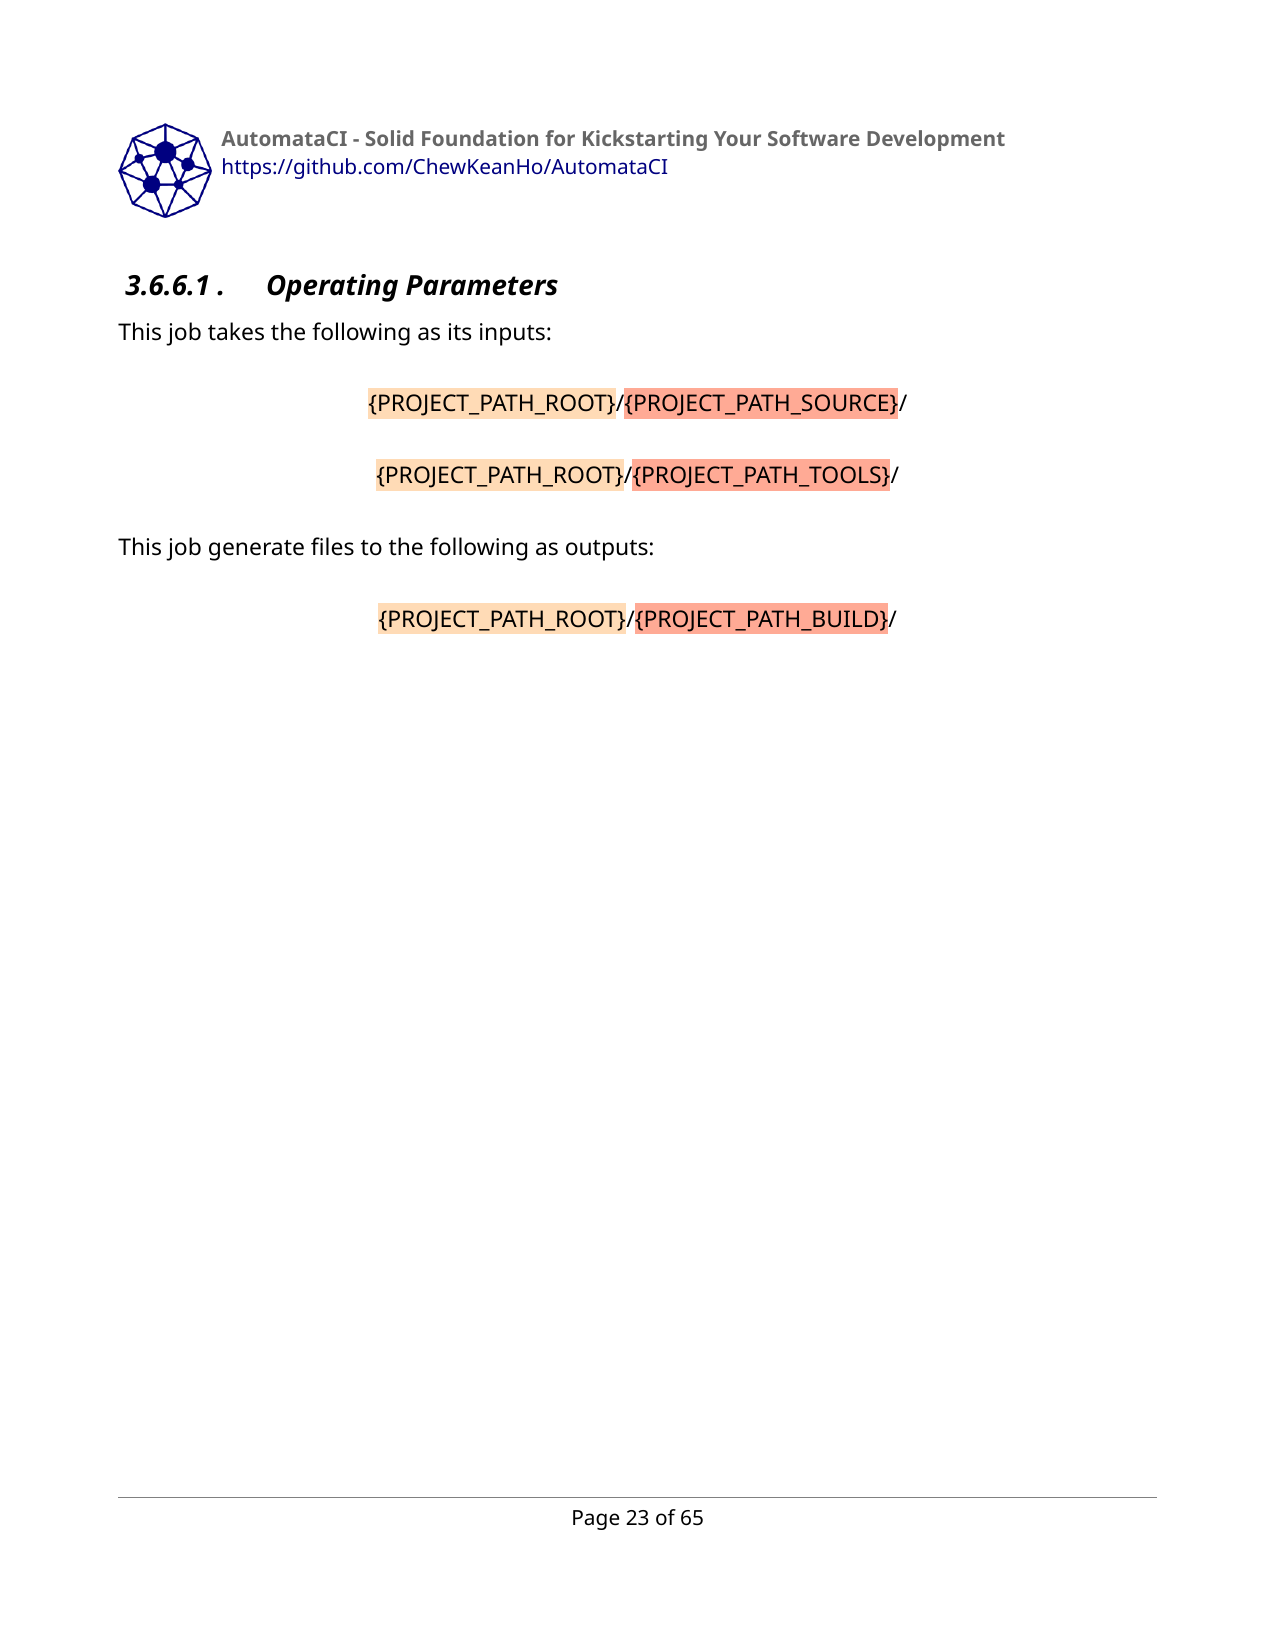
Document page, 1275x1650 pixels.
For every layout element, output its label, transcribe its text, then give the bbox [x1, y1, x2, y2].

text This job takes the following as its inputs: [118, 316, 1157, 347]
text {PROJECT_PATH_ROOT}/{PROJECT_PATH_BUILD}/ [118, 603, 1157, 634]
text {PROJECT_PATH_ROOT}/{PROJECT_PATH_TOOLS}/ [118, 459, 1157, 491]
picture [118, 123, 212, 218]
subtitle Operating Parameters [118, 265, 1157, 303]
text {PROJECT_PATH_ROOT}/{PROJECT_PATH_SOURCE}/ [118, 387, 1157, 419]
text This job generate files to the following as outputs: [118, 531, 1157, 562]
